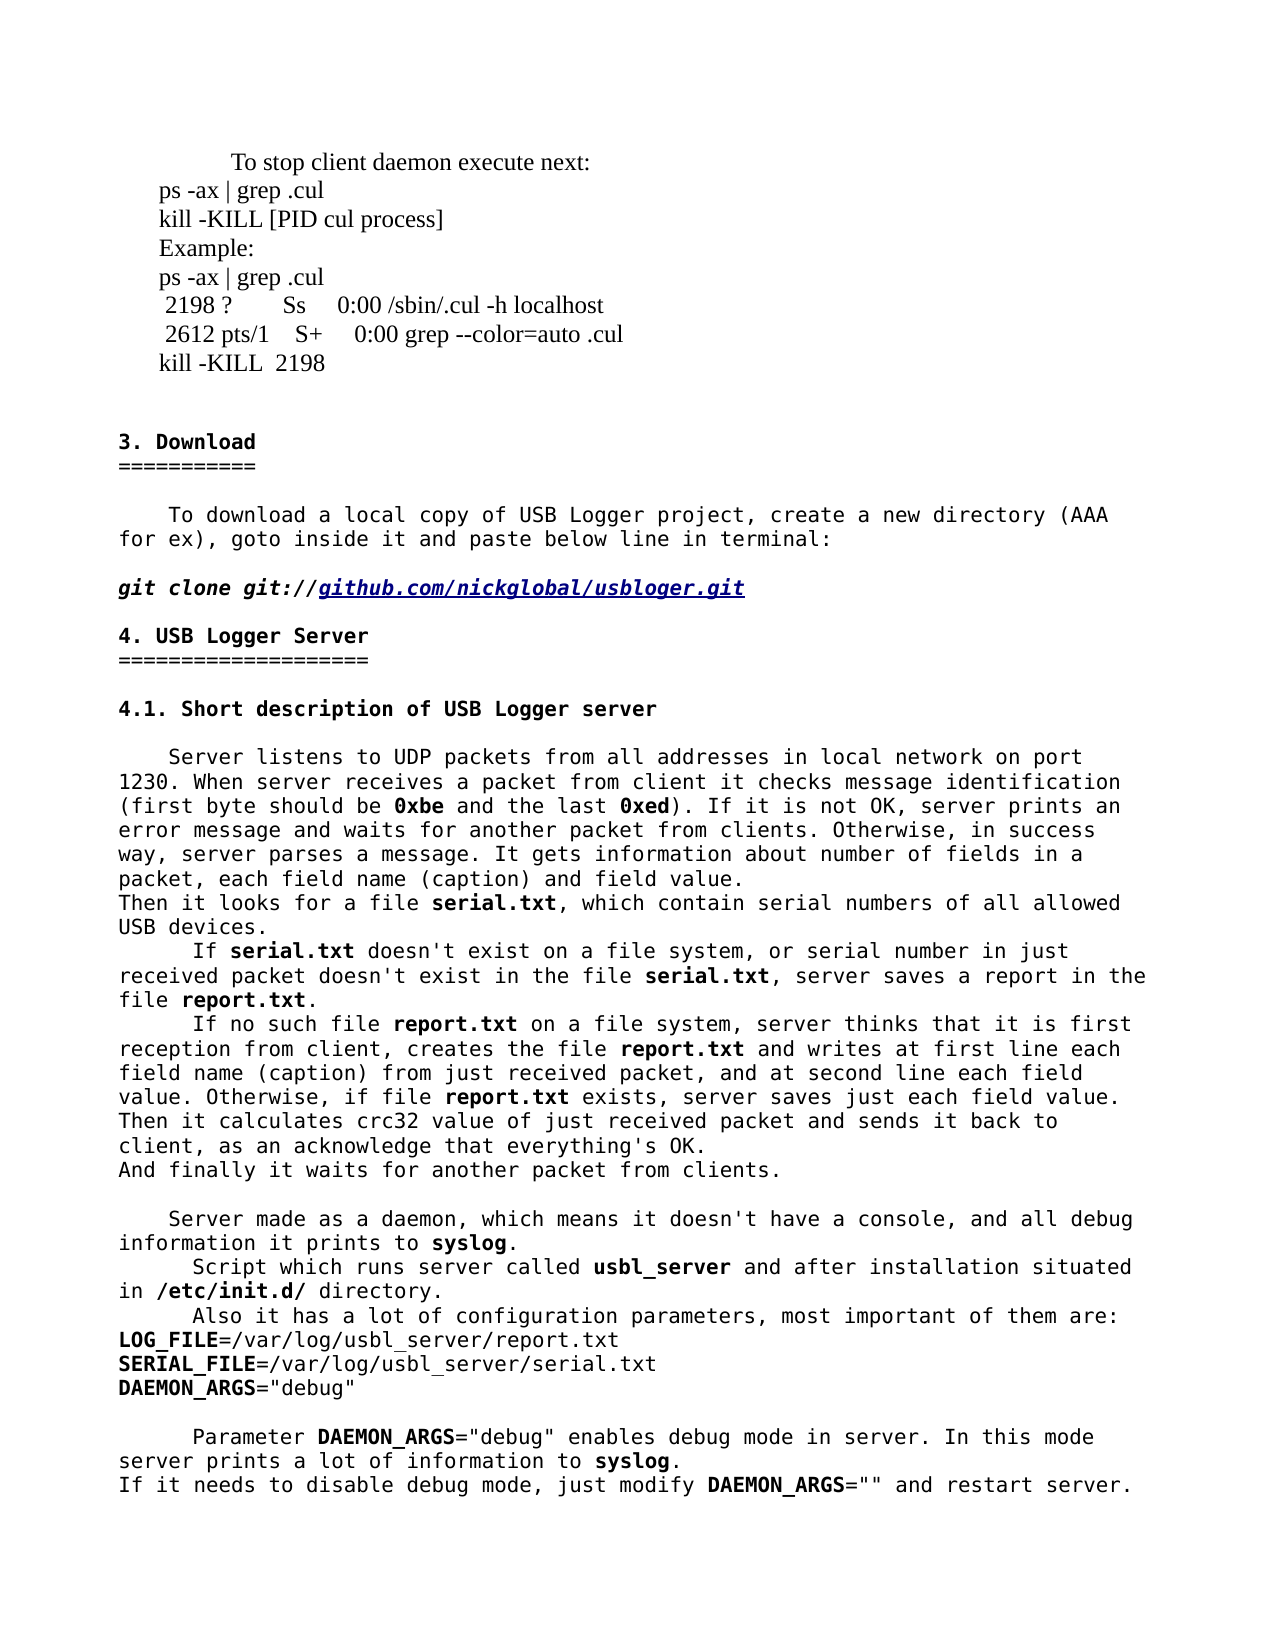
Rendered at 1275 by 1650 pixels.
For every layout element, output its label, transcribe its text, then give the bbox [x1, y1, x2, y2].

text =========== [118, 454, 1157, 478]
text SERIAL_FILE=/var/log/usbl_server/serial.txt [118, 1352, 1157, 1376]
text Parameter DAEMON_ARGS="debug" enables debug mode in server. In this mode server prints a lot of information to syslog. [118, 1425, 1157, 1473]
text ==================== [118, 648, 1157, 673]
text 2612 pts/1 S+ 0:00 grep --color=auto .cul [159, 319, 1157, 348]
text Then it looks for a file serial.txt, which contain serial numbers of all allowed USB devices. [118, 891, 1157, 939]
text Script which runs server called usbl_server and after installation situated in /etc/init.d/ directory. [118, 1255, 1157, 1304]
text LOG_FILE=/var/log/usbl_server/report.txt [118, 1328, 1157, 1352]
text Server made as a daemon, which means it doesn't have a console, and all debug information it prints to syslog. [118, 1207, 1157, 1255]
text To stop client daemon execute next: [159, 147, 1157, 176]
text DAEMON_ARGS="debug" [118, 1376, 1157, 1401]
text Also it has a lot of configuration parameters, most important of them are: [118, 1304, 1157, 1328]
text And finally it waits for another packet from clients. [118, 1158, 1157, 1182]
text If serial.txt doesn't exist on a file system, or serial number in just received packet doesn't exist in the file serial.txt, server saves a report in the file report.txt. [118, 939, 1157, 1012]
text 2198 ? Ss 0:00 /sbin/.cul -h localhost [159, 291, 1157, 319]
text Server listens to UDP packets from all addresses in local network on port 1230. When server receives a packet from client it checks message identification (first byte should be 0xbe and the last 0xed). If it is not OK, server prints an error message and waits for another packet from clients. Otherwise, in success way, server parses a message. It gets information about number of fields in a packet, each field name (caption) and field value. [118, 745, 1157, 891]
text 4. USB Logger Server [118, 624, 1157, 648]
text ps -ax | grep .cul [159, 262, 1157, 291]
text kill -KILL 2198 [159, 348, 1157, 377]
text If no such file report.txt on a file system, server thinks that it is first reception from client, creates the file report.txt and writes at first line each field name (caption) from just received packet, and at second line each field value. Otherwise, if file report.txt exists, server saves just each field value. [118, 1012, 1157, 1109]
text 3. Download [118, 430, 1157, 454]
text Example: [159, 233, 1157, 262]
text git clone git://github.com/nickglobal/usbloger.git [118, 576, 1157, 600]
text 4.1. Short description of USB Logger server [118, 697, 1157, 721]
text ps -ax | grep .cul [159, 176, 1157, 204]
text kill -KILL [PID cul process] [159, 204, 1157, 233]
text If it needs to disable debug mode, just modify DAEMON_ARGS="" and restart server. [118, 1473, 1157, 1498]
text Then it calculates crc32 value of just received packet and sends it back to client, as an acknowledge that everything's OK. [118, 1109, 1157, 1158]
text To download a local copy of USB Logger project, create a new directory (AAA for ex), goto inside it and paste below line in terminal: [118, 503, 1157, 551]
